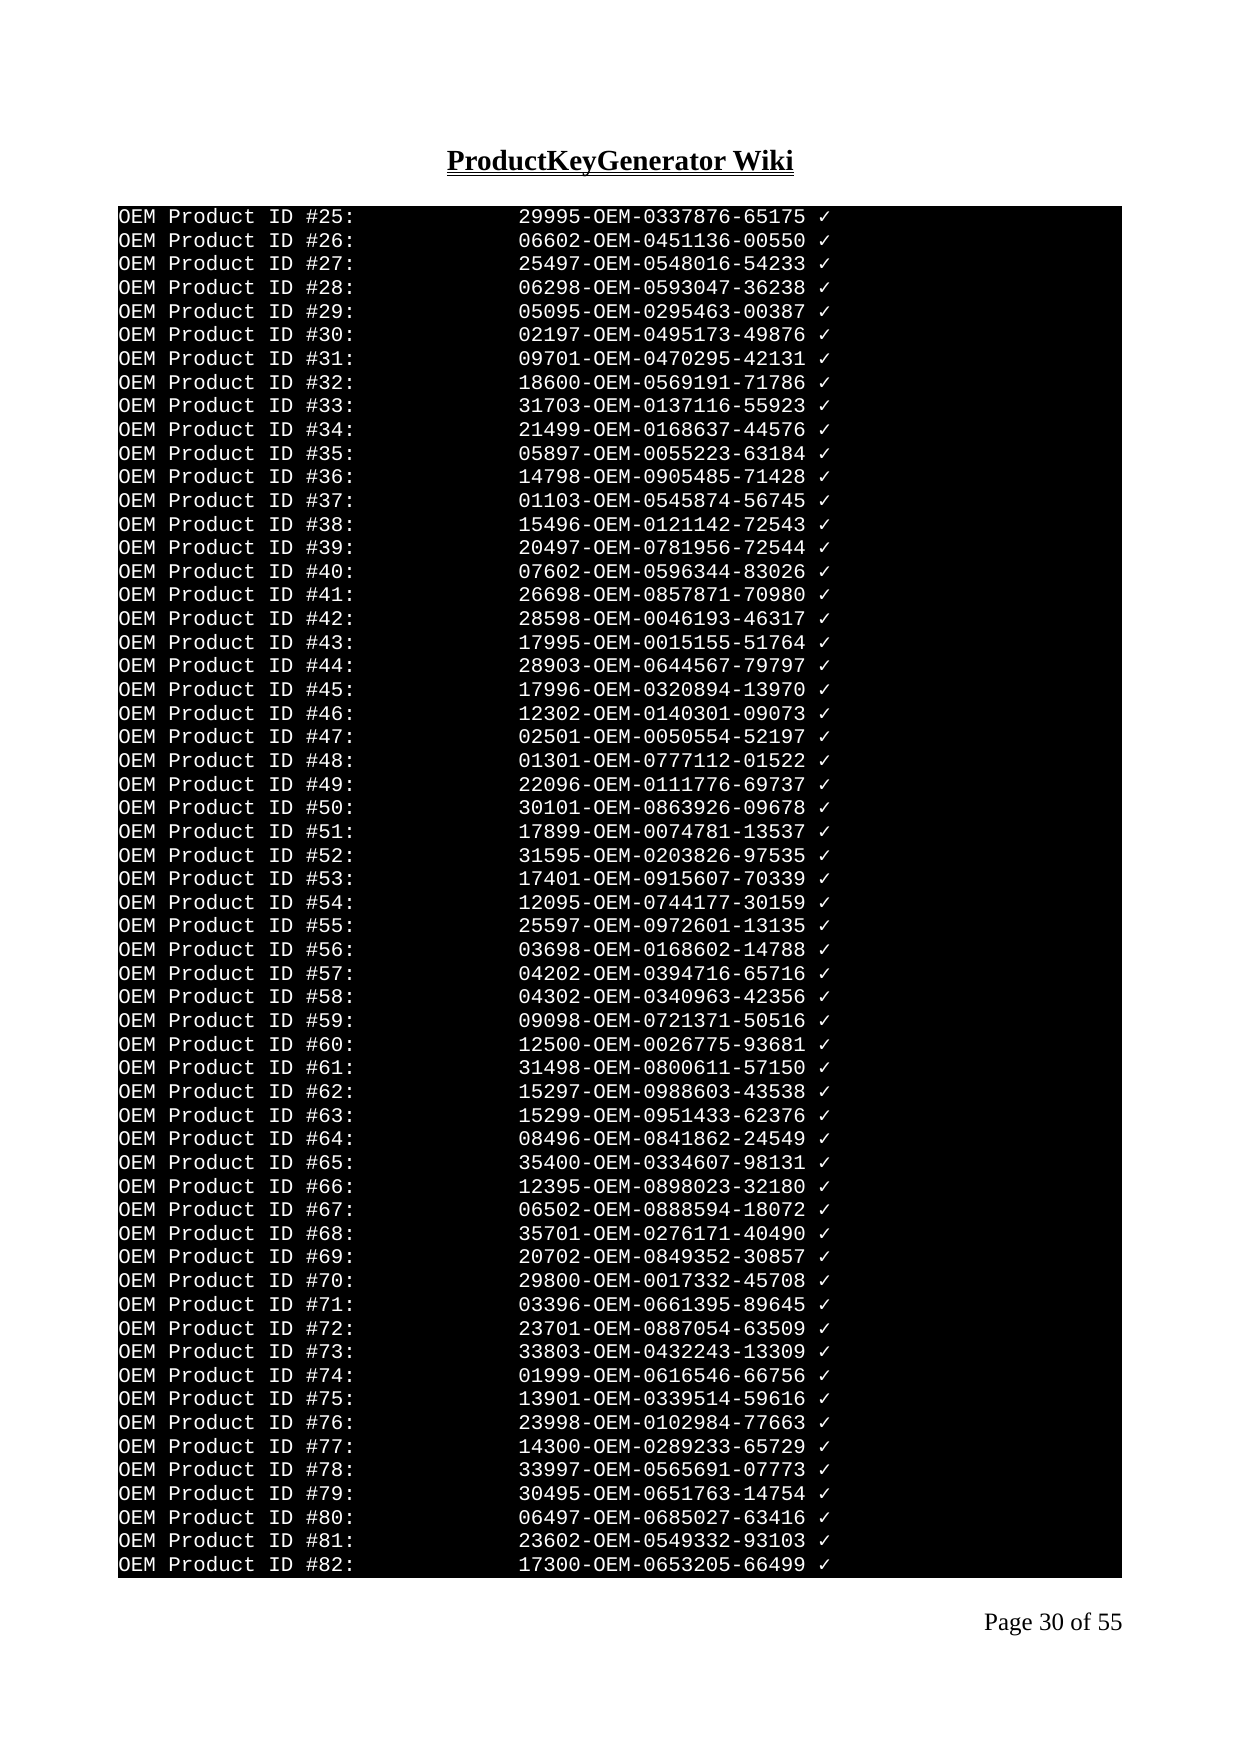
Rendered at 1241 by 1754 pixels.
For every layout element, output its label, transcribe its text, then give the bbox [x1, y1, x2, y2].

text OEM Product ID #54: 12095-OEM-0744177-30159 ✓ [118, 892, 1122, 916]
text OEM Product ID #46: 12302-OEM-0140301-09073 ✓ [118, 703, 1122, 726]
text OEM Product ID #28: 06298-OEM-0593047-36238 ✓ [118, 277, 1122, 301]
text OEM Product ID #69: 20702-OEM-0849352-30857 ✓ [118, 1247, 1122, 1270]
text OEM Product ID #27: 25497-OEM-0548016-54233 ✓ [118, 253, 1122, 277]
text OEM Product ID #55: 25597-OEM-0972601-13135 ✓ [118, 916, 1122, 939]
text OEM Product ID #57: 04202-OEM-0394716-65716 ✓ [118, 963, 1122, 986]
text OEM Product ID #64: 08496-OEM-0841862-24549 ✓ [118, 1128, 1122, 1152]
text OEM Product ID #82: 17300-OEM-0653205-66499 ✓ [118, 1554, 1122, 1578]
text OEM Product ID #65: 35400-OEM-0334607-98131 ✓ [118, 1152, 1122, 1176]
text OEM Product ID #66: 12395-OEM-0898023-32180 ✓ [118, 1176, 1122, 1199]
text OEM Product ID #58: 04302-OEM-0340963-42356 ✓ [118, 986, 1122, 1010]
text OEM Product ID #52: 31595-OEM-0203826-97535 ✓ [118, 844, 1122, 868]
text OEM Product ID #61: 31498-OEM-0800611-57150 ✓ [118, 1057, 1122, 1081]
text OEM Product ID #71: 03396-OEM-0661395-89645 ✓ [118, 1294, 1122, 1317]
text OEM Product ID #76: 23998-OEM-0102984-77663 ✓ [118, 1412, 1122, 1436]
text OEM Product ID #40: 07602-OEM-0596344-83026 ✓ [118, 561, 1122, 584]
text OEM Product ID #29: 05095-OEM-0295463-00387 ✓ [118, 301, 1122, 324]
text OEM Product ID #37: 01103-OEM-0545874-56745 ✓ [118, 490, 1122, 513]
text OEM Product ID #25: 29995-OEM-0337876-65175 ✓ [118, 206, 1122, 230]
text OEM Product ID #32: 18600-OEM-0569191-71786 ✓ [118, 372, 1122, 395]
text OEM Product ID #77: 14300-OEM-0289233-65729 ✓ [118, 1436, 1122, 1459]
text OEM Product ID #49: 22096-OEM-0111776-69737 ✓ [118, 774, 1122, 797]
text OEM Product ID #34: 21499-OEM-0168637-44576 ✓ [118, 419, 1122, 443]
text OEM Product ID #81: 23602-OEM-0549332-93103 ✓ [118, 1530, 1122, 1554]
text OEM Product ID #63: 15299-OEM-0951433-62376 ✓ [118, 1105, 1122, 1128]
text OEM Product ID #51: 17899-OEM-0074781-13537 ✓ [118, 821, 1122, 844]
text OEM Product ID #60: 12500-OEM-0026775-93681 ✓ [118, 1034, 1122, 1057]
text OEM Product ID #35: 05897-OEM-0055223-63184 ✓ [118, 443, 1122, 466]
text OEM Product ID #73: 33803-OEM-0432243-13309 ✓ [118, 1341, 1122, 1365]
text OEM Product ID #44: 28903-OEM-0644567-79797 ✓ [118, 655, 1122, 679]
text OEM Product ID #47: 02501-OEM-0050554-52197 ✓ [118, 726, 1122, 750]
text OEM Product ID #74: 01999-OEM-0616546-66756 ✓ [118, 1365, 1122, 1388]
text OEM Product ID #38: 15496-OEM-0121142-72543 ✓ [118, 513, 1122, 537]
text OEM Product ID #79: 30495-OEM-0651763-14754 ✓ [118, 1483, 1122, 1507]
text OEM Product ID #56: 03698-OEM-0168602-14788 ✓ [118, 939, 1122, 963]
text OEM Product ID #53: 17401-OEM-0915607-70339 ✓ [118, 868, 1122, 892]
text OEM Product ID #33: 31703-OEM-0137116-55923 ✓ [118, 395, 1122, 419]
text OEM Product ID #59: 09098-OEM-0721371-50516 ✓ [118, 1010, 1122, 1034]
text OEM Product ID #72: 23701-OEM-0887054-63509 ✓ [118, 1317, 1122, 1341]
text OEM Product ID #45: 17996-OEM-0320894-13970 ✓ [118, 679, 1122, 703]
text OEM Product ID #50: 30101-OEM-0863926-09678 ✓ [118, 797, 1122, 821]
text OEM Product ID #70: 29800-OEM-0017332-45708 ✓ [118, 1270, 1122, 1294]
text OEM Product ID #39: 20497-OEM-0781956-72544 ✓ [118, 537, 1122, 561]
text OEM Product ID #48: 01301-OEM-0777112-01522 ✓ [118, 750, 1122, 774]
text OEM Product ID #67: 06502-OEM-0888594-18072 ✓ [118, 1199, 1122, 1223]
text OEM Product ID #78: 33997-OEM-0565691-07773 ✓ [118, 1459, 1122, 1483]
text OEM Product ID #31: 09701-OEM-0470295-42131 ✓ [118, 348, 1122, 372]
text OEM Product ID #26: 06602-OEM-0451136-00550 ✓ [118, 230, 1122, 253]
text OEM Product ID #43: 17995-OEM-0015155-51764 ✓ [118, 632, 1122, 655]
text OEM Product ID #80: 06497-OEM-0685027-63416 ✓ [118, 1507, 1122, 1530]
text OEM Product ID #68: 35701-OEM-0276171-40490 ✓ [118, 1223, 1122, 1247]
text OEM Product ID #36: 14798-OEM-0905485-71428 ✓ [118, 466, 1122, 490]
text OEM Product ID #30: 02197-OEM-0495173-49876 ✓ [118, 324, 1122, 348]
text OEM Product ID #75: 13901-OEM-0339514-59616 ✓ [118, 1388, 1122, 1412]
text OEM Product ID #41: 26698-OEM-0857871-70980 ✓ [118, 584, 1122, 608]
text OEM Product ID #62: 15297-OEM-0988603-43538 ✓ [118, 1081, 1122, 1105]
text OEM Product ID #42: 28598-OEM-0046193-46317 ✓ [118, 608, 1122, 632]
